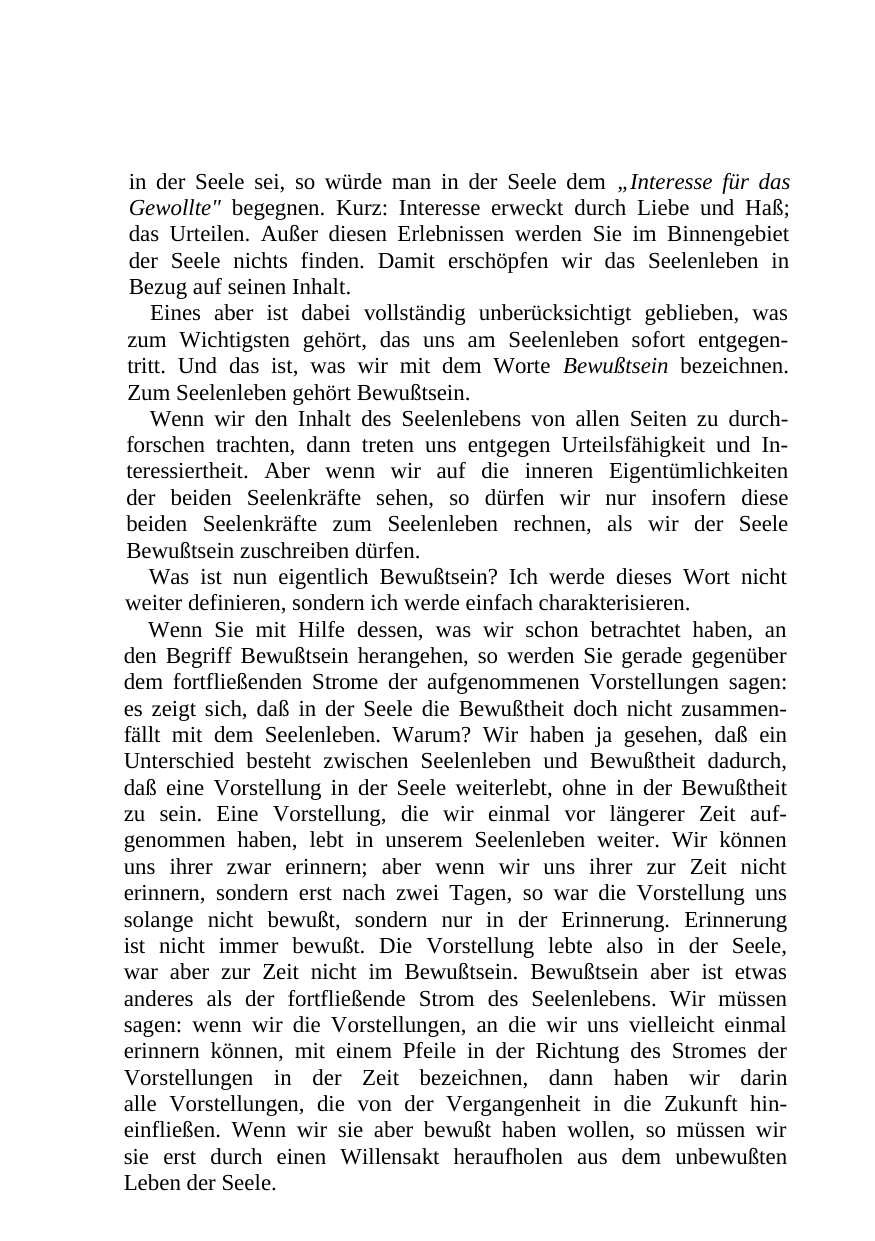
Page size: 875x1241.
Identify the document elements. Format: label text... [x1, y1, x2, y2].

text Wenn wir den Inhalt des Seelenlebens von allen Seiten zu durch- forschen trachten, dann treten uns entgegen Urteilsfähigkeit und In- teressiertheit. Aber wenn wir auf die inneren Eigentümlichkeiten der beiden Seelenkräfte sehen, so dürfen wir nur insofern diese beiden Seelenkräfte zum Seelenleben rechnen, als wir der Seele Bewußtsein zuschreiben dürfen. [126, 405, 789, 563]
text Wenn Sie mit Hilfe dessen, was wir schon betrachtet haben, an den Begriff Bewußtsein herangehen, so werden Sie gerade gegenüber dem fortfließenden Strome der aufgenommenen Vorstellungen sagen: es zeigt sich, daß in der Seele die Bewußtheit doch nicht zusammen- fällt mit dem Seelenleben. Warum? Wir haben ja gesehen, daß ein Unterschied besteht zwischen Seelenleben und Bewußtheit dadurch, daß eine Vorstellung in der Seele weiterlebt, ohne in der Bewußtheit zu sein. Eine Vorstellung, die wir einmal vor längerer Zeit auf- genommen haben, lebt in unserem Seelenleben weiter. Wir können uns ihrer zwar erinnern; aber wenn wir uns ihrer zur Zeit nicht erinnern, sondern erst nach zwei Tagen, so war die Vorstellung uns solange nicht bewußt, sondern nur in der Erinnerung. Erinnerung ist nicht immer bewußt. Die Vorstellung lebte also in der Seele, war aber zur Zeit nicht im Bewußtsein. Bewußtsein aber ist etwas anderes als der fortfließende Strom des Seelenlebens. Wir müssen sagen: wenn wir die Vorstellungen, an die wir uns vielleicht einmal erinnern können, mit einem Pfeile in der Richtung des Stromes der Vorstellungen in der Zeit bezeichnen, dann haben wir darin alle Vorstellungen, die von der Vergangenheit in die Zukunft hin- einfließen. Wenn wir sie aber bewußt haben wollen, so müssen wir sie erst durch einen Willensakt heraufholen aus dem unbewußten Leben der Seele. [123, 616, 788, 1196]
text Eines aber ist dabei vollständig unberücksichtigt geblieben, was zum Wichtigsten gehört, das uns am Seelenleben sofort entgegen- tritt. Und das ist, was wir mit dem Worte Bewußtsein bezeichnen. Zum Seelenleben gehört Bewußtsein. [127, 299, 789, 405]
text in der Seele sei, so würde man in der Seele dem „Interesse für das Gewollte" begegnen. Kurz: Interesse erweckt durch Liebe und Haß; das Urteilen. Außer diesen Erlebnissen werden Sie im Binnengebiet der Seele nichts finden. Damit erschöpfen wir das Seelenleben in Bezug auf seinen Inhalt. [128, 168, 791, 299]
text Was ist nun eigentlich Bewußtsein? Ich werde dieses Wort nicht weiter definieren, sondern ich werde einfach charakterisieren. [125, 563, 788, 616]
